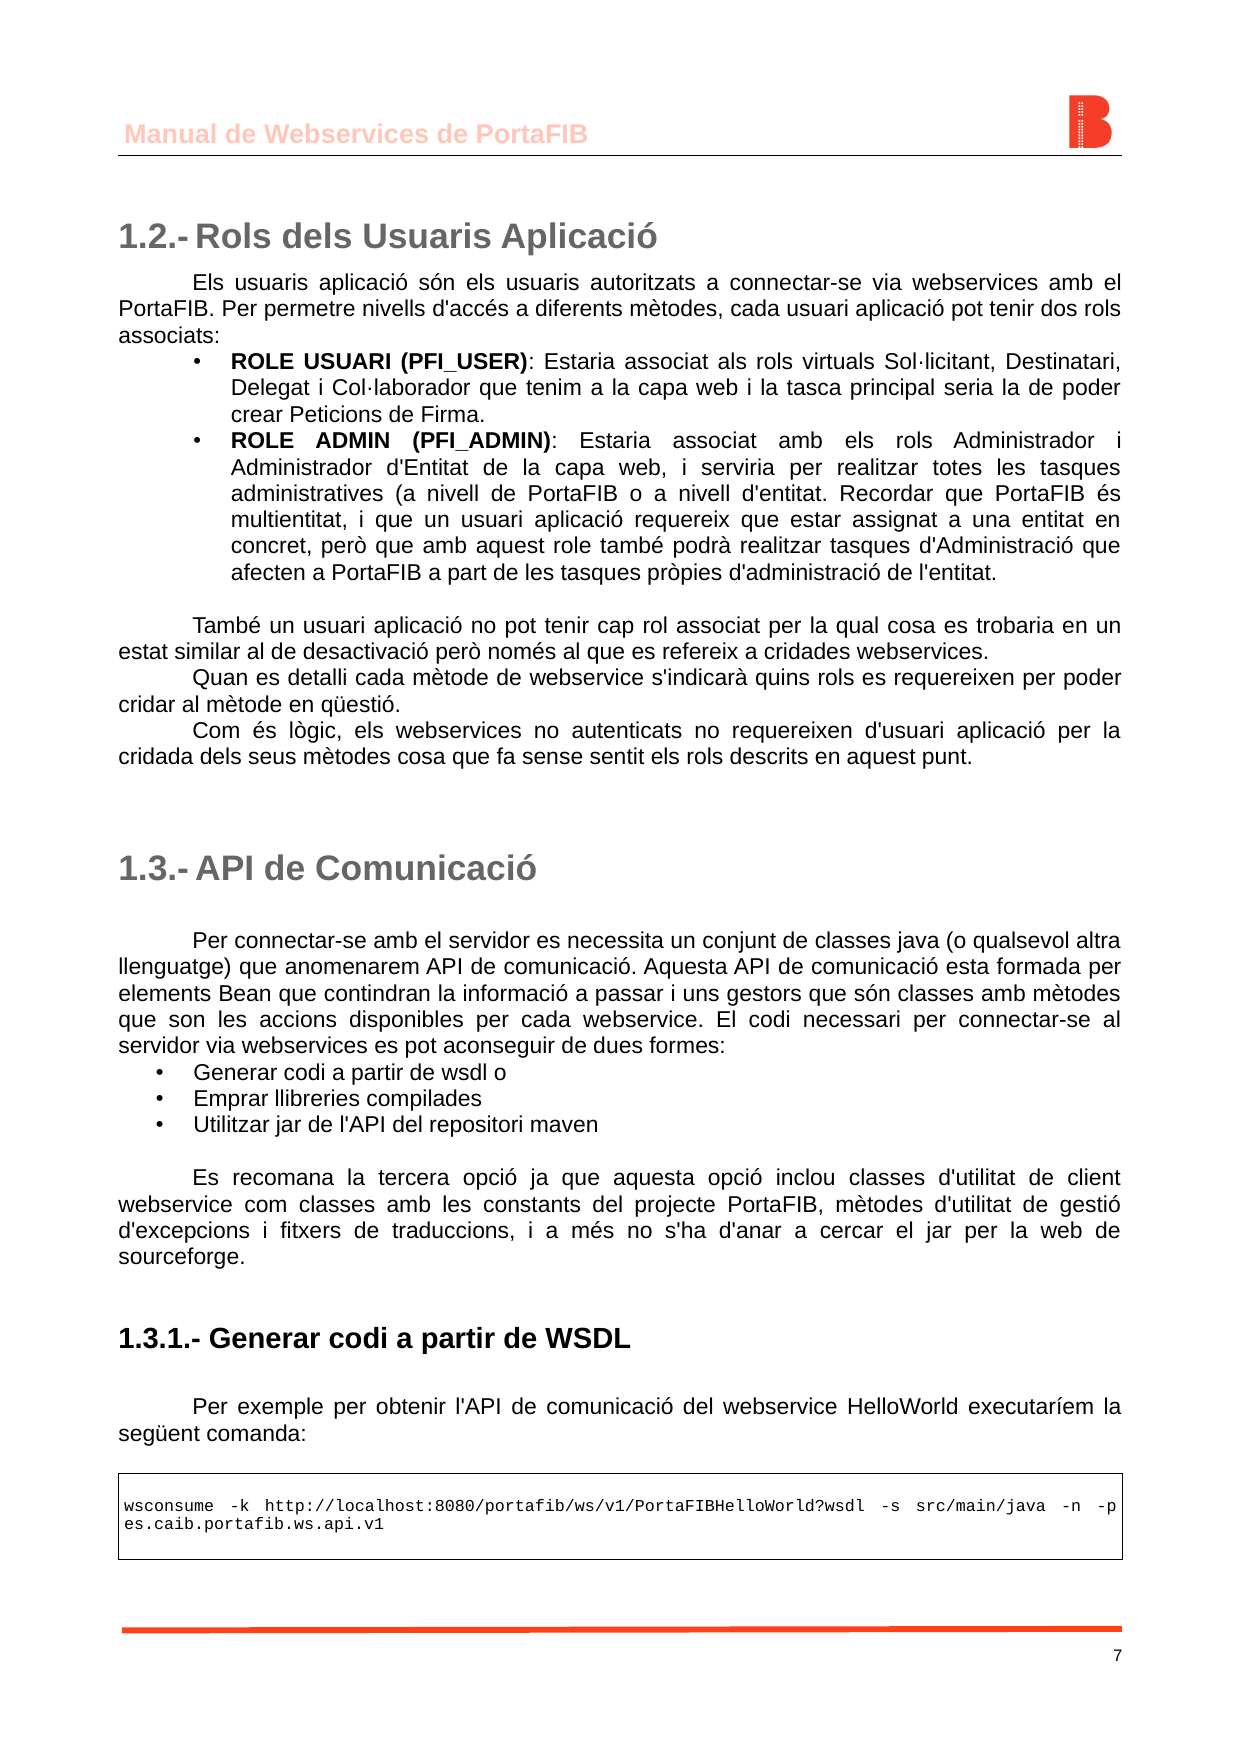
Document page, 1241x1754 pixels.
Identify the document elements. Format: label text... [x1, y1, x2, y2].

text Com és lògic, els webservices no autenticats no requereixen d'usuari aplicació per la cridada dels seus mètodes cosa que fa sense sentit els rols descrits en aquest punt. [118, 717, 1122, 770]
list Generar codi a partir de wsdl o [156, 1059, 1122, 1085]
subtitle API de Comunicació [118, 847, 1122, 888]
picture [1063, 94, 1117, 150]
list Emprar llibreries compilades [156, 1085, 1122, 1111]
text Es recomana la tercera opció ja que aquesta opció inclou classes d'utilitat de client webservice com classes amb les constants del projecte PortaFIB, mètodes d'utilitat de gestió d'excepcions i fitxers de traduccions, i a més no s'ha d'anar a cercar el jar per la web de sourceforge. [118, 1164, 1122, 1269]
subtitle Generar codi a partir de WSDL [118, 1321, 1122, 1354]
subtitle Rols dels Usuaris Aplicació [118, 216, 1122, 256]
list ROLE ADMIN (PFI_ADMIN): Estaria associat amb els rols Administrador i Administrador d'Entitat de la capa web, i serviria per realitzar totes les tasques administratives (a nivell de PortaFIB o a nivell d'entitat. Recordar que PortaFIB és multientitat, i que un usuari aplicació requereix que estar assignat a una entitat en concret, però que amb aquest role també podrà realitzar tasques d'Administració que afecten a PortaFIB a part de les tasques pròpies d'administració de l'entitat. [193, 427, 1122, 585]
table_header wsconsume -k http://localhost:8080/portafib/ws/v1/PortaFIBHelloWorld?wsdl -s src/main/java -n -p es.caib.portafib.ws.api.v1 [119, 1474, 1122, 1559]
text Els usuaris aplicació són els usuaris autoritzats a connectar-se via webservices amb el PortaFIB. Per permetre nivells d'accés a diferents mètodes, cada usuari aplicació pot tenir dos rols associats: [118, 269, 1122, 348]
text Quan es detalli cada mètode de webservice s'indicarà quins rols es requereixen per poder cridar al mètode en qüestió. [118, 664, 1122, 717]
list ROLE USUARI (PFI_USER): Estaria associat als rols virtuals Sol·licitant, Destinatari, Delegat i Col·laborador que tenim a la capa web i la tasca principal seria la de poder crear Peticions de Firma. [193, 348, 1122, 427]
text Per exemple per obtenir l'API de comunicació del webservice HelloWorld executaríem la següent comanda: [118, 1393, 1122, 1446]
text També un usuari aplicació no pot tenir cap rol associat per la qual cosa es trobaria en un estat similar al de desactivació però només al que es refereix a cridades webservices. [118, 612, 1122, 664]
text Per connectar-se amb el servidor es necessita un conjunt de classes java (o qualsevol altra llenguatge) que anomenarem API de comunicació. Aquesta API de comunicació esta formada per elements Bean que contindran la informació a passar i uns gestors que són classes amb mètodes que son les accions disponibles per cada webservice. El codi necessari per connectar-se al servidor via webservices es pot aconseguir de dues formes: [118, 927, 1122, 1059]
list Utilitzar jar de l'API del repositori maven [156, 1111, 1122, 1138]
